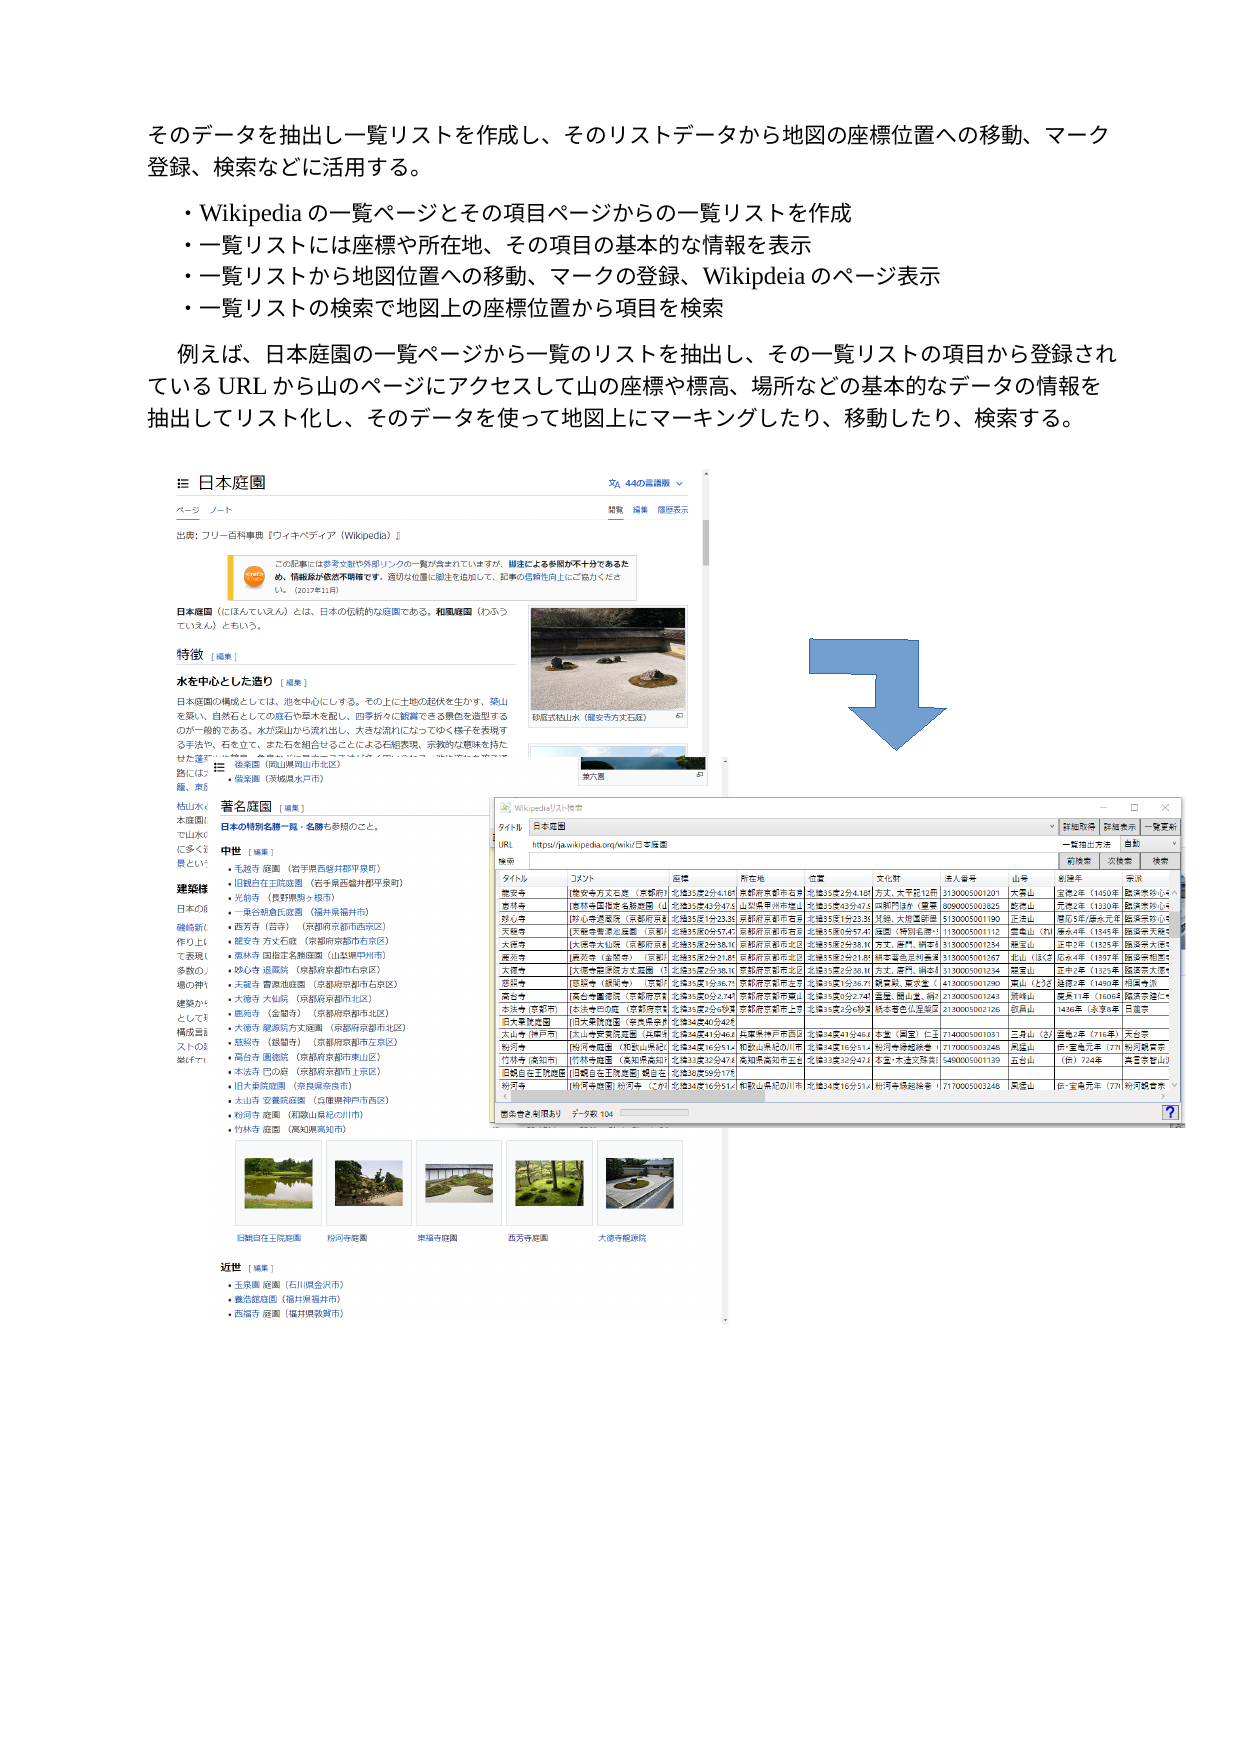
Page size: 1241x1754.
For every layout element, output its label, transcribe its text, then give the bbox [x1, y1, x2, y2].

text そのデータを抽出し一覧リストを作成し、そのリストデータから地図の座標位置への移動、マーク登録、検索などに活用する。 [148, 118, 1122, 181]
text ・Wikipediaの一覧ページとその項目ページからの一覧リストを作成 ・一覧リストには座標や所在地、その項目の基本的な情報を表示 ・一覧リストから地図位置への移動、マークの登録、Wikipdeiaのページ表示 ・一覧リストの検索で地図上の座標位置から項目を検索 [177, 196, 1122, 323]
text 例えば、日本庭園の一覧ページから一覧のリストを抽出し、その一覧リストの項目から登録されているURLから山のページにアクセスして山の座標や標高、場所などの基本的なデータの情報を抽出してリスト化し、そのデータを使って地図上にマーキングしたり、移動したり、検索する。 [148, 337, 1122, 432]
picture [162, 469, 1186, 1324]
